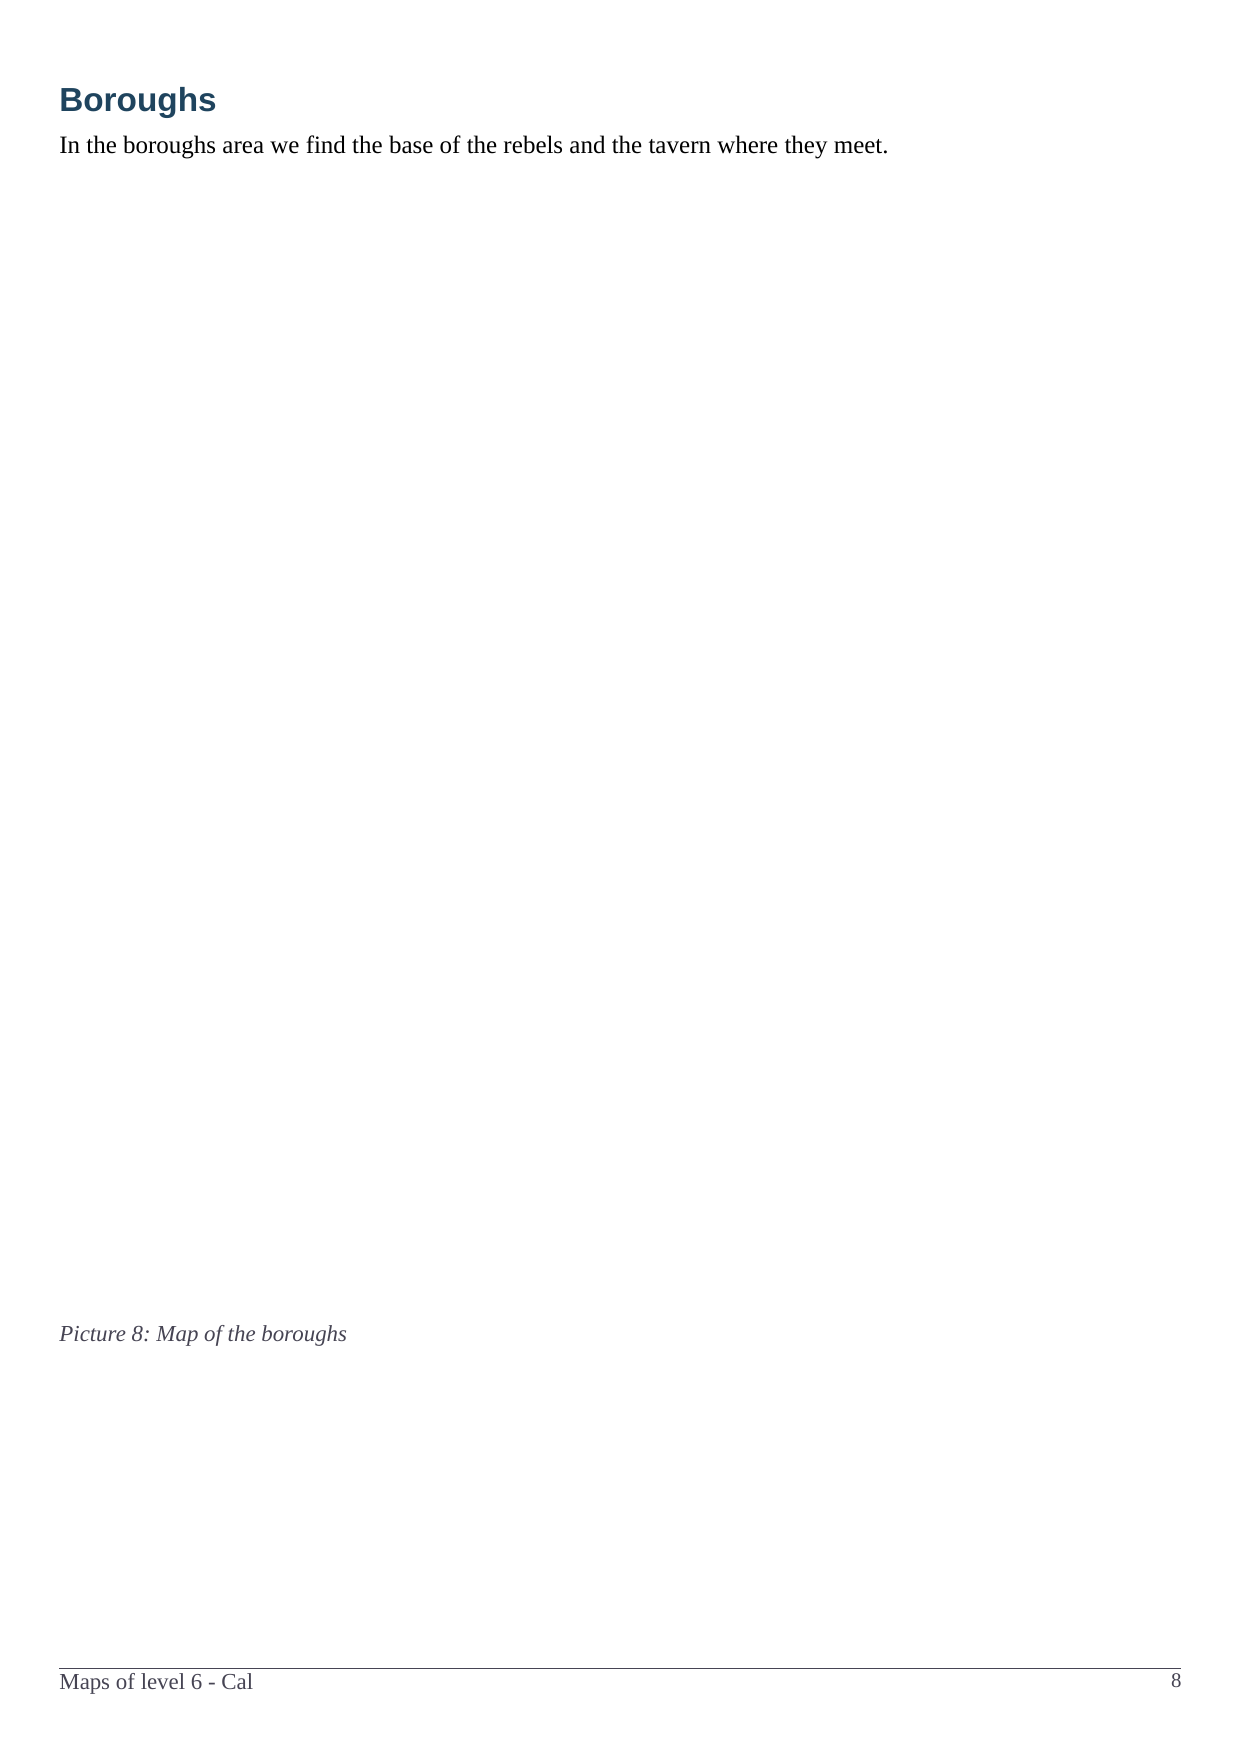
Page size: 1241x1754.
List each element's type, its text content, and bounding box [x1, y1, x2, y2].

subtitle Boroughs [59, 80, 1181, 118]
text Picture 8: Map of the boroughs [59, 178, 1181, 1346]
text In the boroughs area we find the base of the rebels and the tavern where they meet. [59, 131, 1181, 159]
